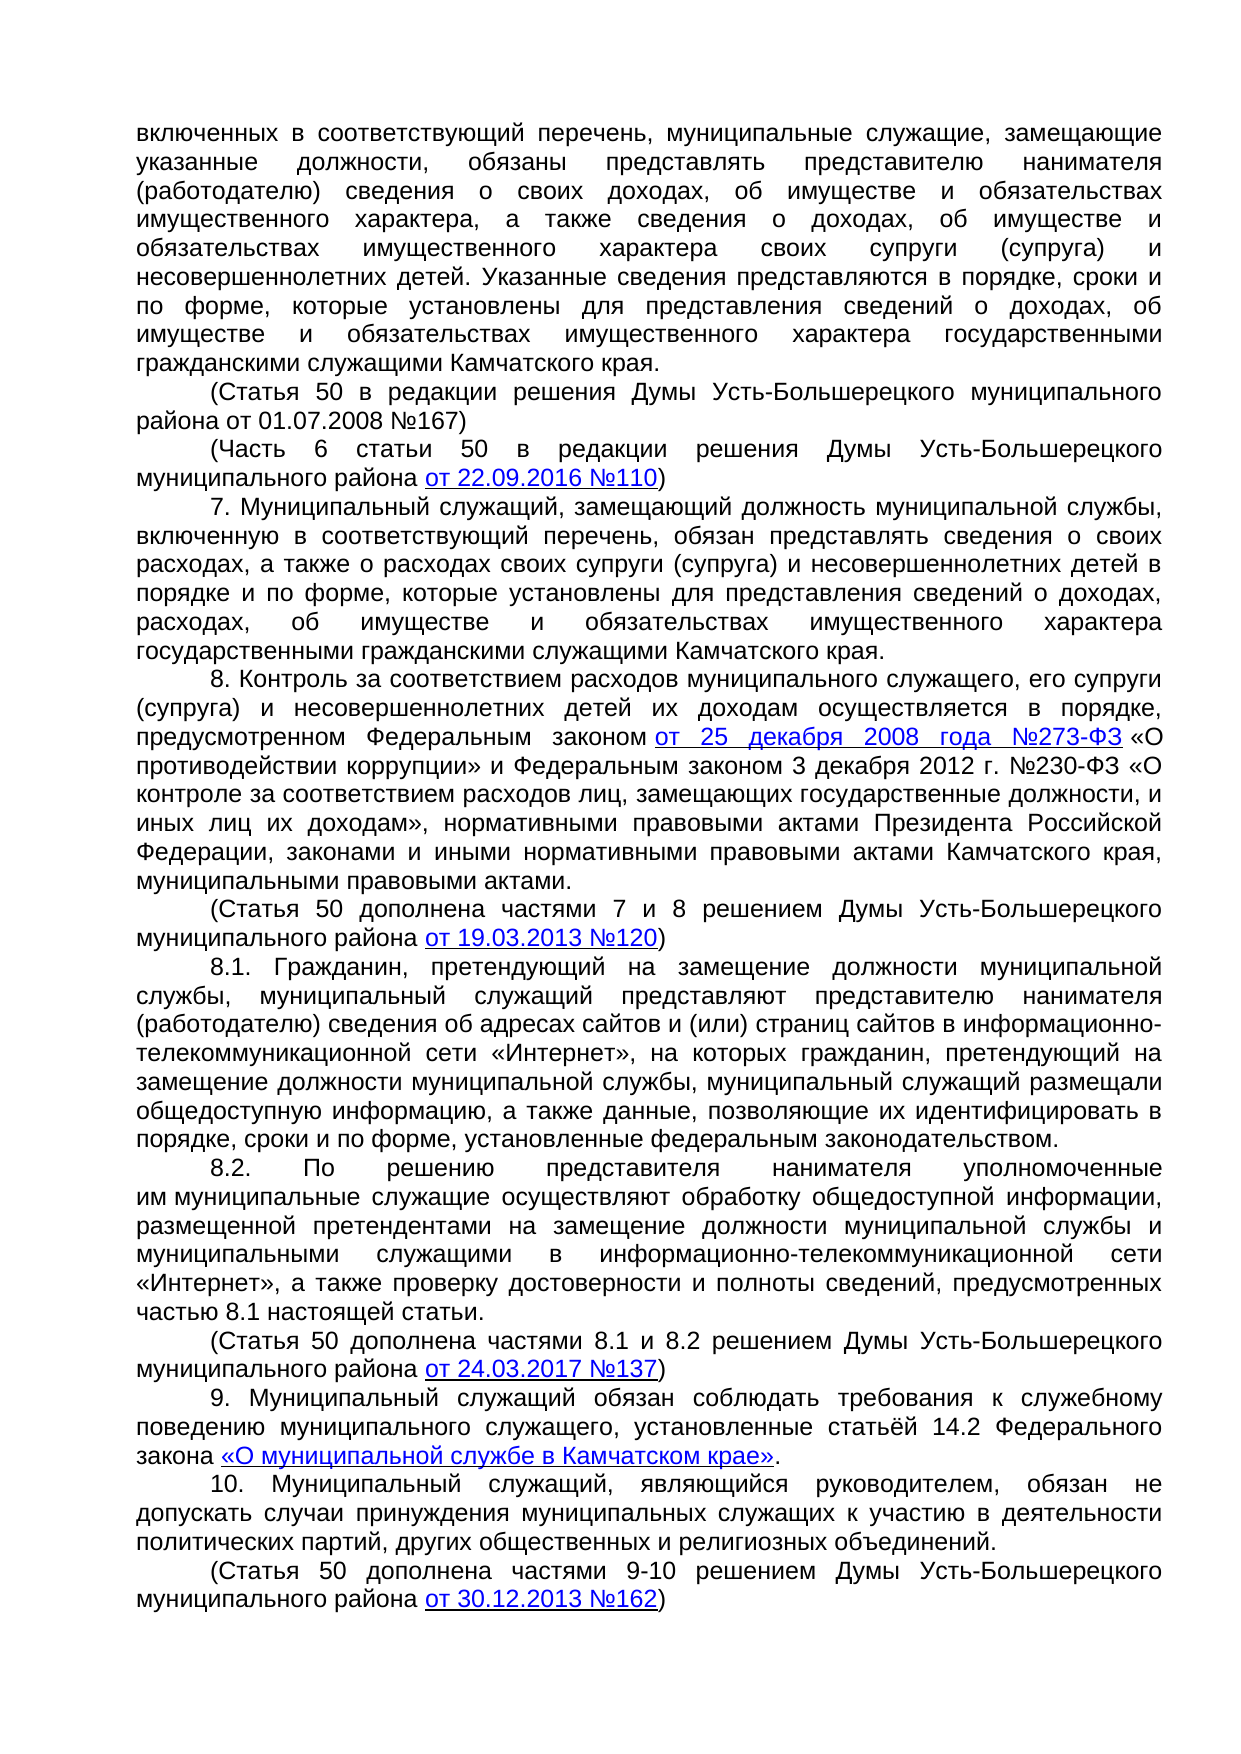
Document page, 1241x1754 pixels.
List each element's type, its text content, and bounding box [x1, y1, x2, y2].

text 7. Муниципальный служащий, замещающий должность муниципальной службы, включенную в соответствующий перечень, обязан представлять сведения о своих расходах, а также о расходах своих супруги (супруга) и несовершеннолетних детей в порядке и по форме, которые установлены для представления сведений о доходах, расходах, об имуществе и обязательствах имущественного характера государственными гражданскими служащими Камчатского края. [136, 492, 1163, 664]
text 9. Муниципальный служащий обязан соблюдать требования к служебному поведению муниципального служащего, установленные статьёй 14.2 Федерального закона «О муниципальной службе в Камчатском крае». [136, 1383, 1163, 1469]
text 8.2. По решению представителя нанимателя уполномоченные им муниципальные служащие осуществляют обработку общедоступной информации, размещенной претендентами на замещение должности муниципальной службы и муниципальными служащими в информационно-телекоммуникационной сети «Интернет», а также проверку достоверности и полноты сведений, предусмотренных частью 8.1 настоящей статьи. [136, 1153, 1163, 1326]
text (Статья 50 в редакции решения Думы Усть-Большерецкого муниципального района от 01.07.2008 №167) [136, 377, 1163, 434]
text (Статья 50 дополнена частями 7 и 8 решением Думы Усть-Большерецкого муниципального района от 19.03.2013 №120) [136, 894, 1163, 952]
text (Часть 6 статьи 50 в редакции решения Думы Усть-Большерецкого муниципального района от 22.09.2016 №110) [136, 434, 1163, 492]
text (Статья 50 дополнена частями 8.1 и 8.2 решением Думы Усть-Большерецкого муниципального района от 24.03.2017 №137) [136, 1326, 1163, 1383]
text 8. Контроль за соответствием расходов муниципального служащего, его супруги (супруга) и несовершеннолетних детей их доходам осуществляется в порядке, предусмотренном Федеральным законом от 25 декабря 2008 года №273-ФЗ «О противодействии коррупции» и Федеральным законом 3 декабря 2012 г. №230-ФЗ «О контроле за соответствием расходов лиц, замещающих государственные должности, и иных лиц их доходам», нормативными правовыми актами Президента Российской Федерации, законами и иными нормативными правовыми актами Камчатского края, муниципальными правовыми актами. [136, 664, 1163, 894]
text (Статья 50 дополнена частями 9-10 решением Думы Усть-Большерецкого муниципального района от 30.12.2013 №162) [136, 1556, 1163, 1613]
text включенных в соответствующий перечень, муниципальные служащие, замещающие указанные должности, обязаны представлять представителю нанимателя (работодателю) сведения о своих доходах, об имуществе и обязательствах имущественного характера, а также сведения о доходах, об имуществе и обязательствах имущественного характера своих супруги (супруга) и несовершеннолетних детей. Указанные сведения представляются в порядке, сроки и по форме, которые установлены для представления сведений о доходах, об имуществе и обязательствах имущественного характера государственными гражданскими служащими Камчатского края. [136, 118, 1163, 377]
text 8.1. Гражданин, претендующий на замещение должности муниципальной службы, муниципальный служащий представляют представителю нанимателя (работодателю) сведения об адресах сайтов и (или) страниц сайтов в информационно-телекоммуникационной сети «Интернет», на которых гражданин, претендующий на замещение должности муниципальной службы, муниципальный служащий размещали общедоступную информацию, а также данные, позволяющие их идентифицировать в порядке, сроки и по форме, установленные федеральным законодательством. [136, 952, 1163, 1153]
text 10. Муниципальный служащий, являющийся руководителем, обязан не допускать случаи принуждения муниципальных служащих к участию в деятельности политических партий, других общественных и религиозных объединений. [136, 1469, 1163, 1556]
